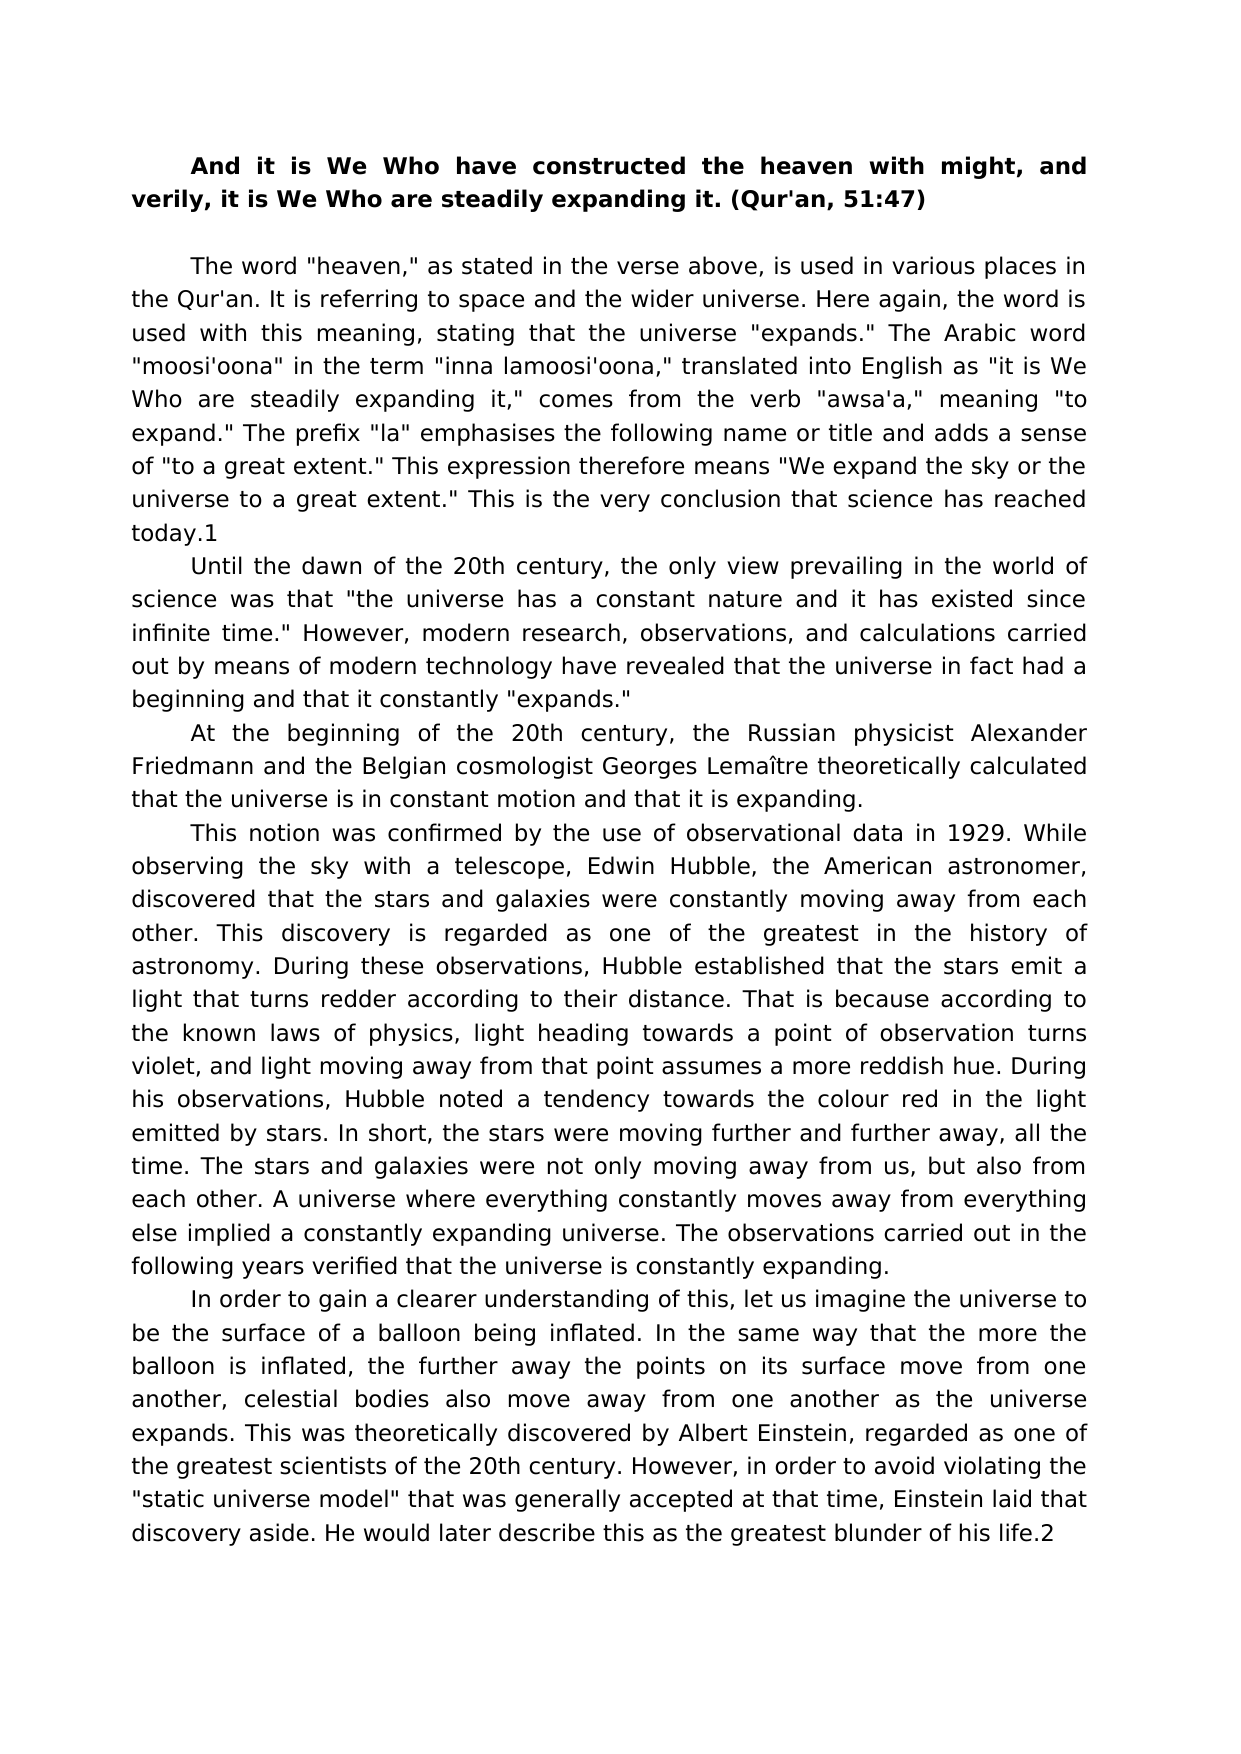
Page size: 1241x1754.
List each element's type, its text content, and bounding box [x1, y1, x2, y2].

text The word "heaven," as stated in the verse above, is used in various places in the Qur'an. It is referring to space and the wider universe. Here again, the word is used with this meaning, stating that the universe "expands." The Arabic word "moosi'oona" in the term "inna lamoosi'oona," translated into English as "it is We Who are steadily expanding it," comes from the verb "awsa'a," meaning "to expand." The prefix "la" emphasises the following name or title and adds a sense of "to a great extent." This expression therefore means "We expand the sky or the universe to a great extent." This is the very conclusion that science has reached today.1 [131, 248, 1088, 548]
text At the beginning of the 20th century, the Russian physicist Alexander Friedmann and the Belgian cosmologist Georges Lemaître theoretically calculated that the universe is in constant motion and that it is expanding. [131, 714, 1088, 814]
text And it is We Who have constructed the heaven with might, and verily, it is We Who are steadily expanding it. (Qur'an, 51:47) [131, 148, 1088, 214]
text This notion was confirmed by the use of observational data in 1929. While observing the sky with a telescope, Edwin Hubble, the American astronomer, discovered that the stars and galaxies were constantly moving away from each other. This discovery is regarded as one of the greatest in the history of astronomy. During these observations, Hubble established that the stars emit a light that turns redder according to their distance. That is because according to the known laws of physics, light heading towards a point of observation turns violet, and light moving away from that point assumes a more reddish hue. During his observations, Hubble noted a tendency towards the colour red in the light emitted by stars. In short, the stars were moving further and further away, all the time. The stars and galaxies were not only moving away from us, but also from each other. A universe where everything constantly moves away from everything else implied a constantly expanding universe. The observations carried out in the following years verified that the universe is constantly expanding. [131, 814, 1088, 1281]
text Until the dawn of the 20th century, the only view prevailing in the world of science was that "the universe has a constant nature and it has existed since infinite time." However, modern research, observations, and calculations carried out by means of modern technology have revealed that the universe in fact had a beginning and that it constantly "expands." [131, 548, 1088, 714]
text In order to gain a clearer understanding of this, let us imagine the universe to be the surface of a balloon being inflated. In the same way that the more the balloon is inflated, the further away the points on its surface move from one another, celestial bodies also move away from one another as the universe expands. This was theoretically discovered by Albert Einstein, regarded as one of the greatest scientists of the 20th century. However, in order to avoid violating the "static universe model" that was generally accepted at that time, Einstein laid that discovery aside. He would later describe this as the greatest blunder of his life.2 [131, 1281, 1088, 1548]
